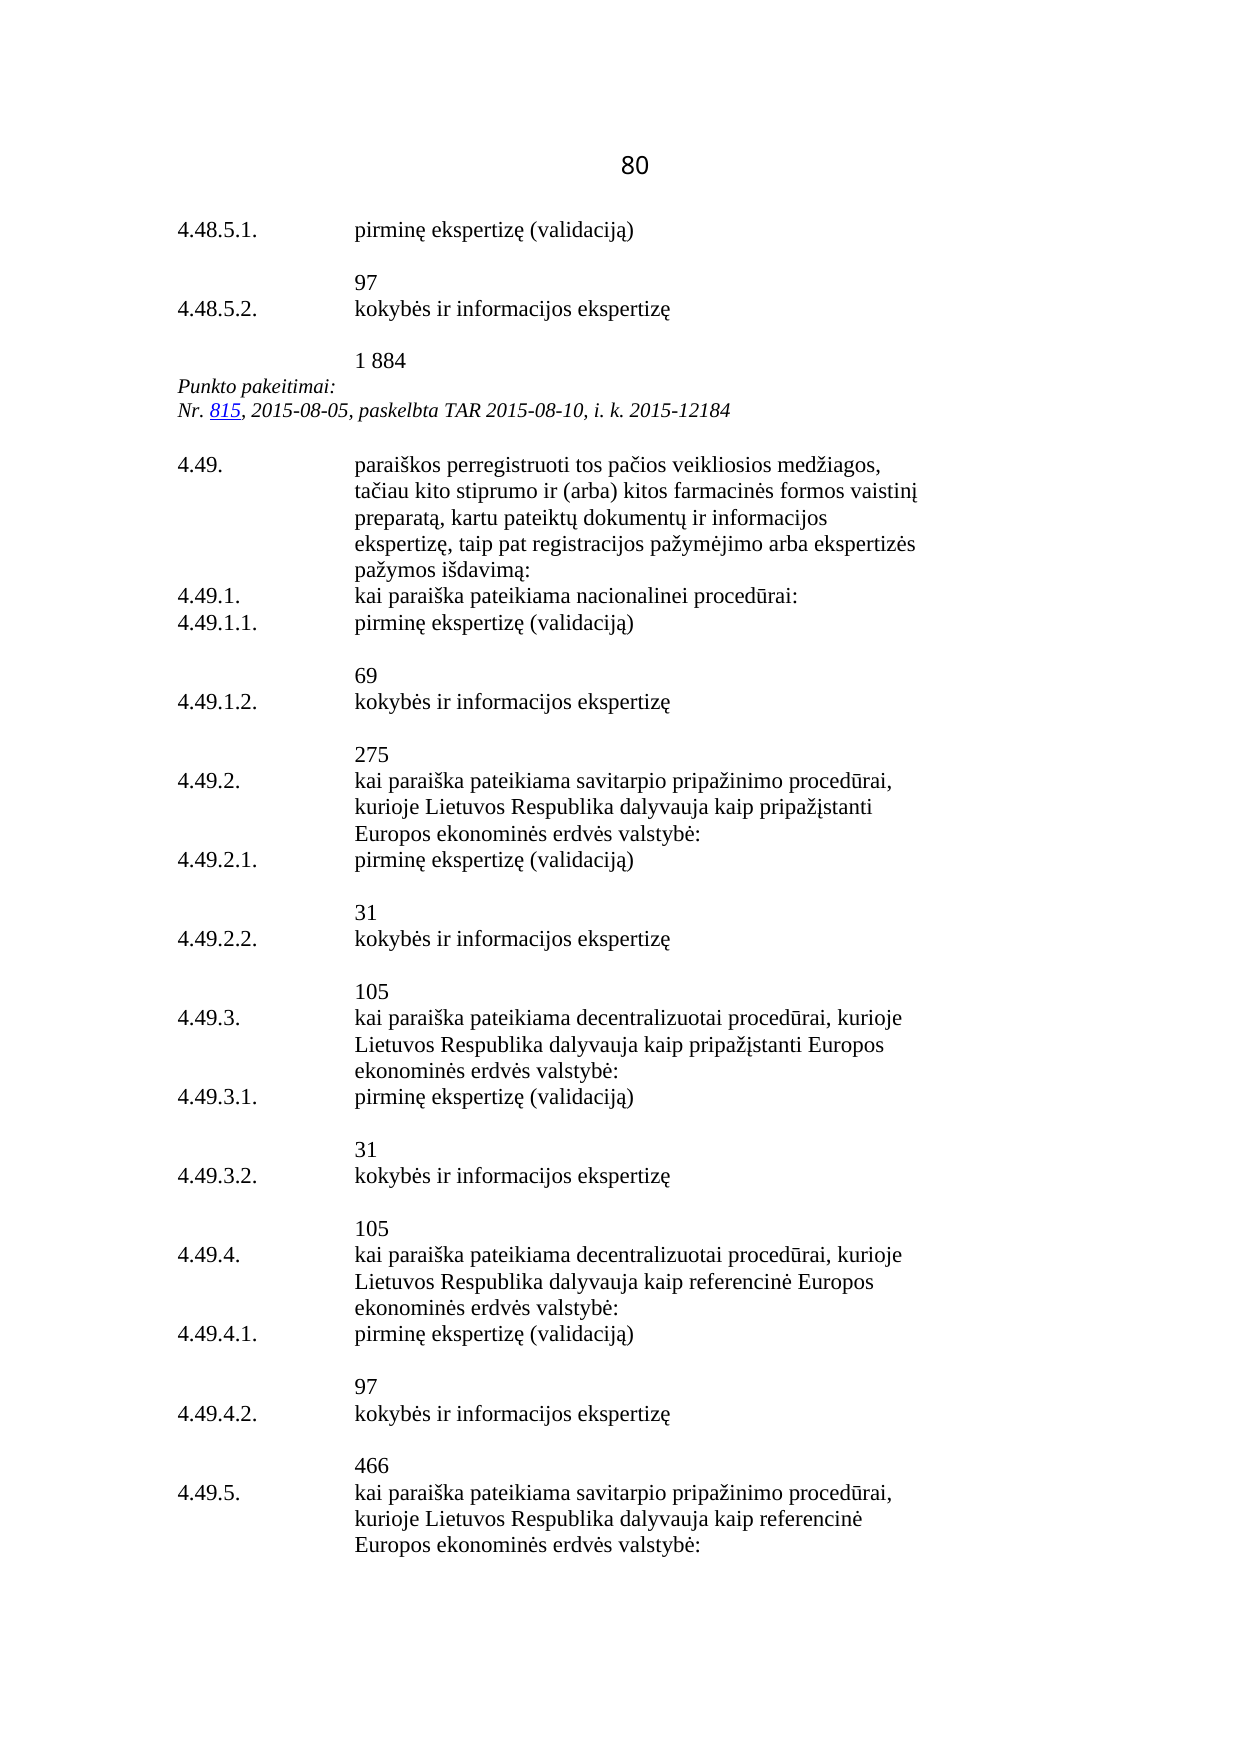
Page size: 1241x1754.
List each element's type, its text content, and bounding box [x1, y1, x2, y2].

text 4.48.5.2. kokybės ir informacijos ekspertizę 1 884 [177, 295, 945, 374]
text Nr. 815, 2015-08-05, paskelbta TAR 2015-08-10, i. k. 2015-12184 [177, 398, 1093, 422]
text 4.49.2.2. kokybės ir informacijos ekspertizę 105 [177, 925, 945, 1004]
text 4.49. paraiškos perregistruoti tos pačios veikliosios medžiagos, [177, 451, 945, 477]
text 4.49.3.1. pirminę ekspertizę (validaciją) 31 [177, 1083, 945, 1162]
text 4.48.5.1. pirminę ekspertizę (validaciją) 97 [177, 216, 945, 295]
text Lietuvos Respublika dalyvauja kaip referencinė Europos [354, 1268, 945, 1294]
text ekspertizę, taip pat registracijos pažymėjimo arba ekspertizės [354, 530, 945, 556]
text Punkto pakeitimai: [177, 374, 1093, 398]
text 4.49.5. kai paraiška pateikiama savitarpio pripažinimo procedūrai, [177, 1479, 945, 1505]
text 4.49.3. kai paraiška pateikiama decentralizuotai procedūrai, kurioje [177, 1004, 945, 1031]
text 4.49.4.2. kokybės ir informacijos ekspertizę 466 [177, 1399, 945, 1479]
text Europos ekonominės erdvės valstybė: [354, 820, 945, 846]
text 4.49.2. kai paraiška pateikiama savitarpio pripažinimo procedūrai, [177, 767, 945, 793]
text 4.49.2.1. pirminę ekspertizę (validaciją) 31 [177, 846, 945, 925]
text kurioje Lietuvos Respublika dalyvauja kaip pripažįstanti [354, 793, 945, 820]
text Lietuvos Respublika dalyvauja kaip pripažįstanti Europos [354, 1031, 945, 1057]
text kurioje Lietuvos Respublika dalyvauja kaip referencinė [354, 1505, 945, 1531]
text 4.49.1.1. pirminę ekspertizę (validaciją) 69 [177, 609, 945, 688]
text 4.49.4. kai paraiška pateikiama decentralizuotai procedūrai, kurioje [177, 1241, 945, 1268]
text 4.49.1. kai paraiška pateikiama nacionalinei procedūrai: [177, 583, 945, 609]
text 4.49.1.2. kokybės ir informacijos ekspertizę 275 [177, 688, 945, 767]
text ekonominės erdvės valstybė: [354, 1057, 945, 1083]
text ekonominės erdvės valstybė: [354, 1294, 945, 1321]
text Europos ekonominės erdvės valstybė: [354, 1531, 945, 1558]
text tačiau kito stiprumo ir (arba) kitos farmacinės formos vaistinį [354, 477, 945, 503]
text preparatą, kartu pateiktų dokumentų ir informacijos [354, 503, 945, 530]
text 4.49.4.1. pirminę ekspertizę (validaciją) 97 [177, 1321, 945, 1399]
text 4.49.3.2. kokybės ir informacijos ekspertizę 105 [177, 1162, 945, 1241]
text pažymos išdavimą: [354, 556, 945, 583]
